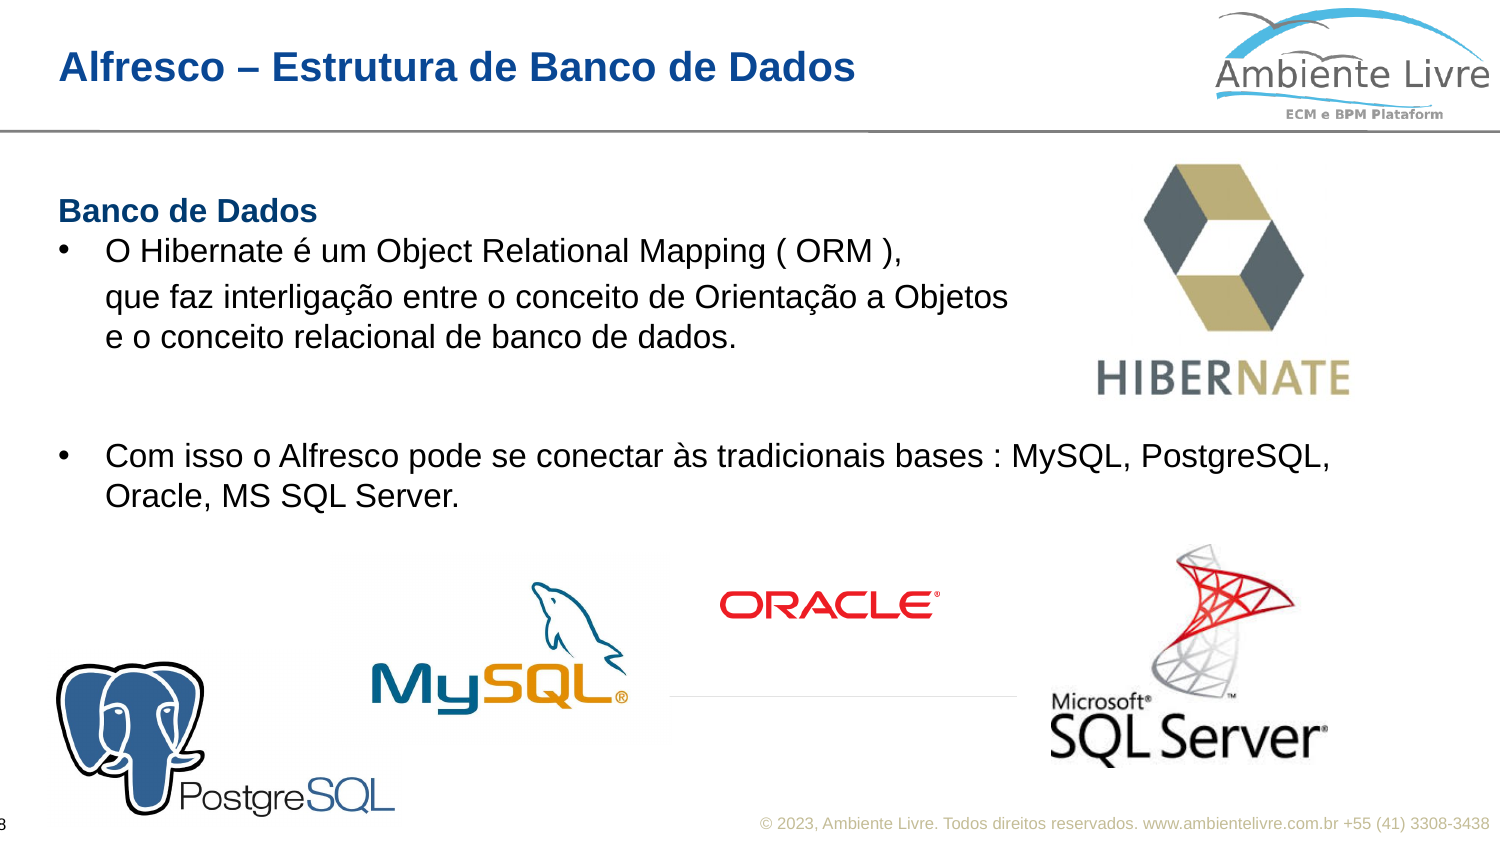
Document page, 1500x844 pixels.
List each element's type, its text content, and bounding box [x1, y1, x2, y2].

picture [1215, 8, 1489, 119]
text_box Banco de Dados O Hibernate é um Object Relational Mapping ( ORM ), que faz interligação entre o conceito de Orientação a Objetos e o conceito relacional de banco de dados. Com isso o Alfresco pode se conectar às tradicionais bases : MySQL, PostgreSQL, Oracle, MS SQL Server. [43, 181, 1394, 522]
picture [1086, 156, 1355, 402]
picture [1051, 544, 1328, 768]
picture [47, 531, 1017, 827]
title Alfresco – Estrutura de Banco de Dados [43, 8, 1127, 129]
